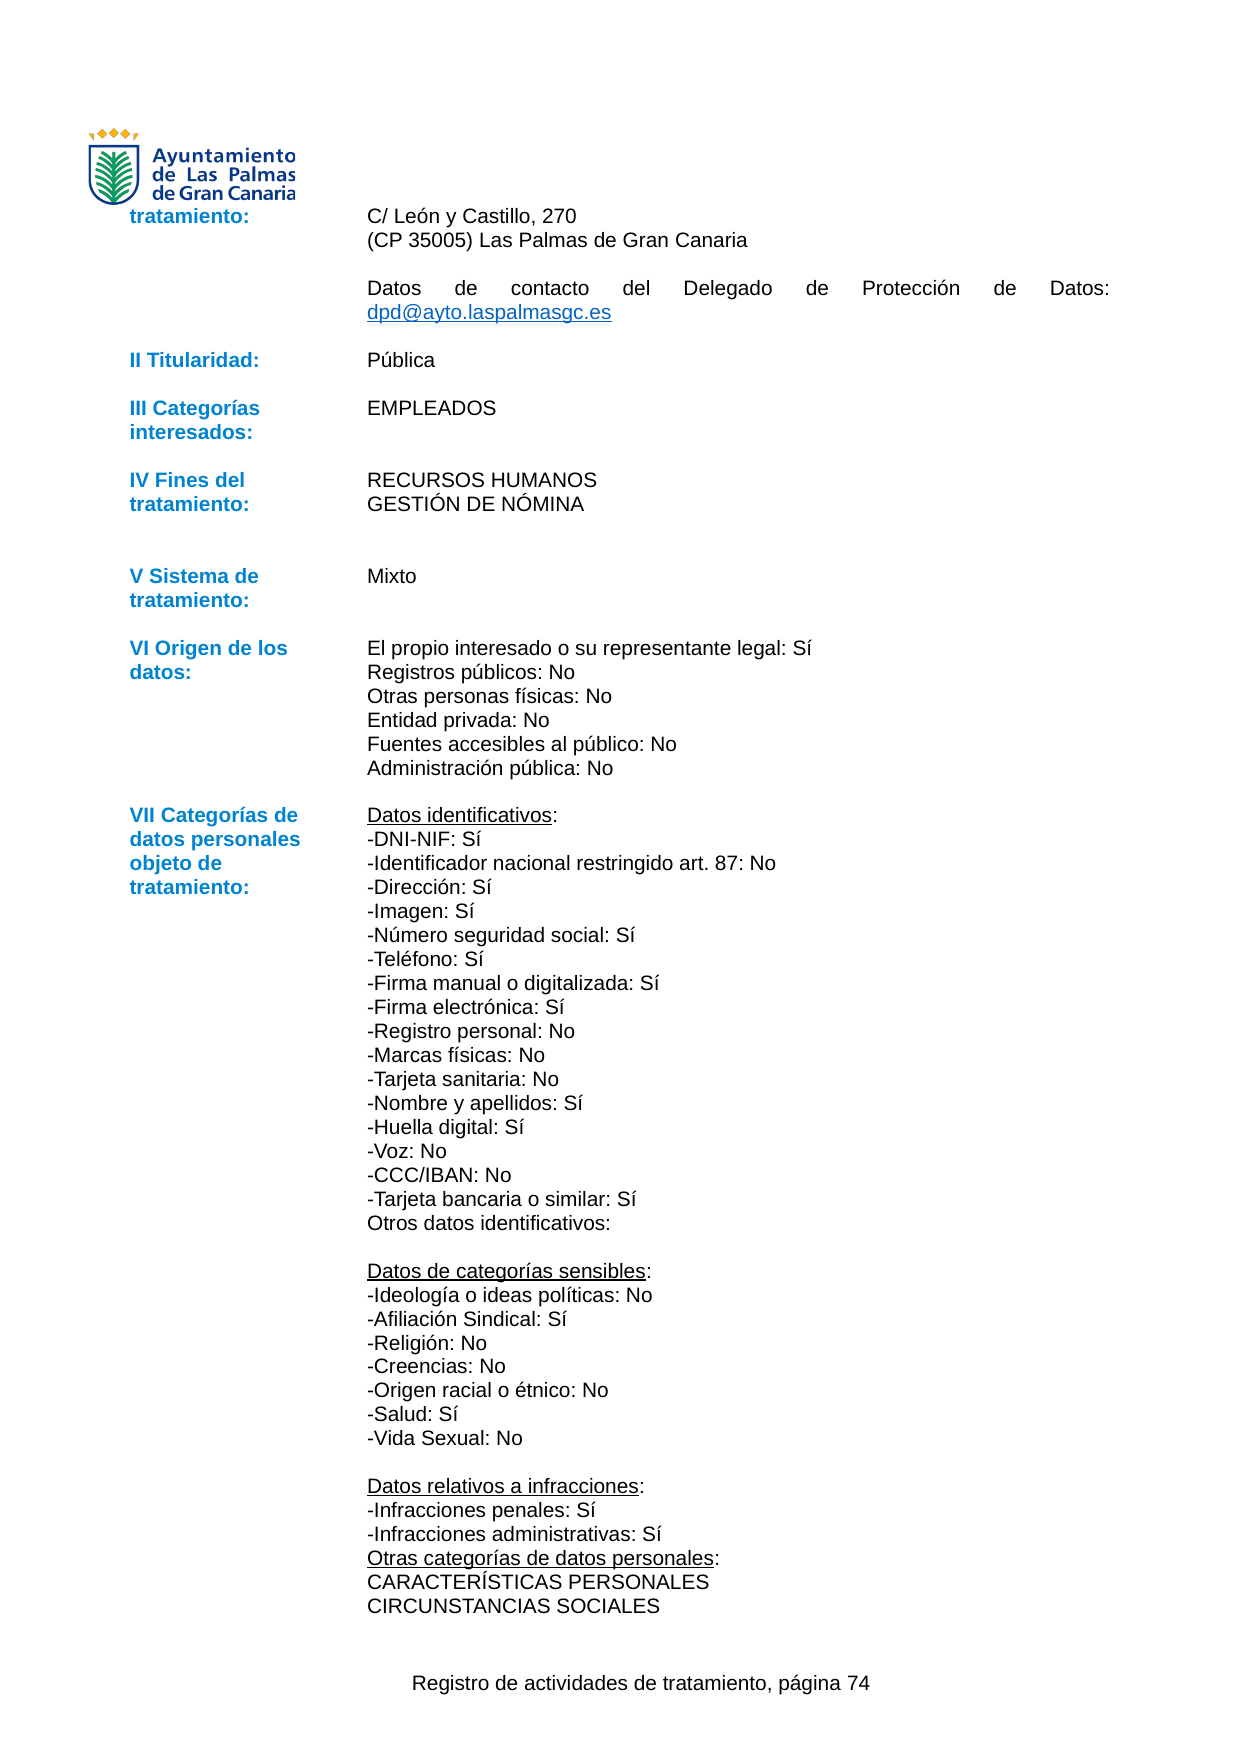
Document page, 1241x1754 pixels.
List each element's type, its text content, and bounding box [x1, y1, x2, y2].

table_cell VII Categorías de datos personales objeto de tratamiento: [118, 803, 356, 1618]
table_cell C/ León y Castillo, 270 (CP 35005) Las Palmas de Gran Canaria Datos de contacto del Delegado de Protección de Datos: dpd@ayto.laspalmasgc.es [356, 204, 1122, 348]
table_cell III Categorías interesados: [118, 396, 356, 468]
table_cell EMPLEADOS [356, 396, 1122, 468]
table_cell El propio interesado o su representante legal: Sí Registros públicos: No Otras personas físicas: No Entidad privada: No Fuentes accesibles al público: No Administración pública: No [356, 636, 1122, 803]
table_cell Pública [356, 348, 1122, 396]
table_cell tratamiento: [118, 204, 356, 348]
table_cell VI Origen de los datos: [118, 636, 356, 803]
picture [88, 128, 296, 205]
table_cell RECURSOS HUMANOS GESTIÓN DE NÓMINA [356, 468, 1122, 564]
table_cell Datos identificativos: -DNI-NIF: Sí -Identificador nacional restringido art. 87: No -Dirección: Sí -Imagen: Sí -Número seguridad social: Sí -Teléfono: Sí -Firma manual o digitalizada: Sí -Firma electrónica: Sí -Registro personal: No -Marcas físicas: No -Tarjeta sanitaria: No -Nombre y apellidos: Sí -Huella digital: Sí -Voz: No -CCC/IBAN: No -Tarjeta bancaria o similar: Sí Otros datos identificativos: Datos de categorías sensibles: -Ideología o ideas políticas: No -Afiliación Sindical: Sí -Religión: No -Creencias: No -Origen racial o étnico: No -Salud: Sí -Vida Sexual: No Datos relativos a infracciones: -Infracciones penales: Sí -Infracciones administrativas: Sí Otras categorías de datos personales: CARACTERÍSTICAS PERSONALES CIRCUNSTANCIAS SOCIALES [356, 803, 1122, 1618]
table_cell II Titularidad: [118, 348, 356, 396]
table_cell V Sistema de tratamiento: [118, 564, 356, 636]
table_cell Mixto [356, 564, 1122, 636]
table_cell IV Fines del tratamiento: [118, 468, 356, 564]
